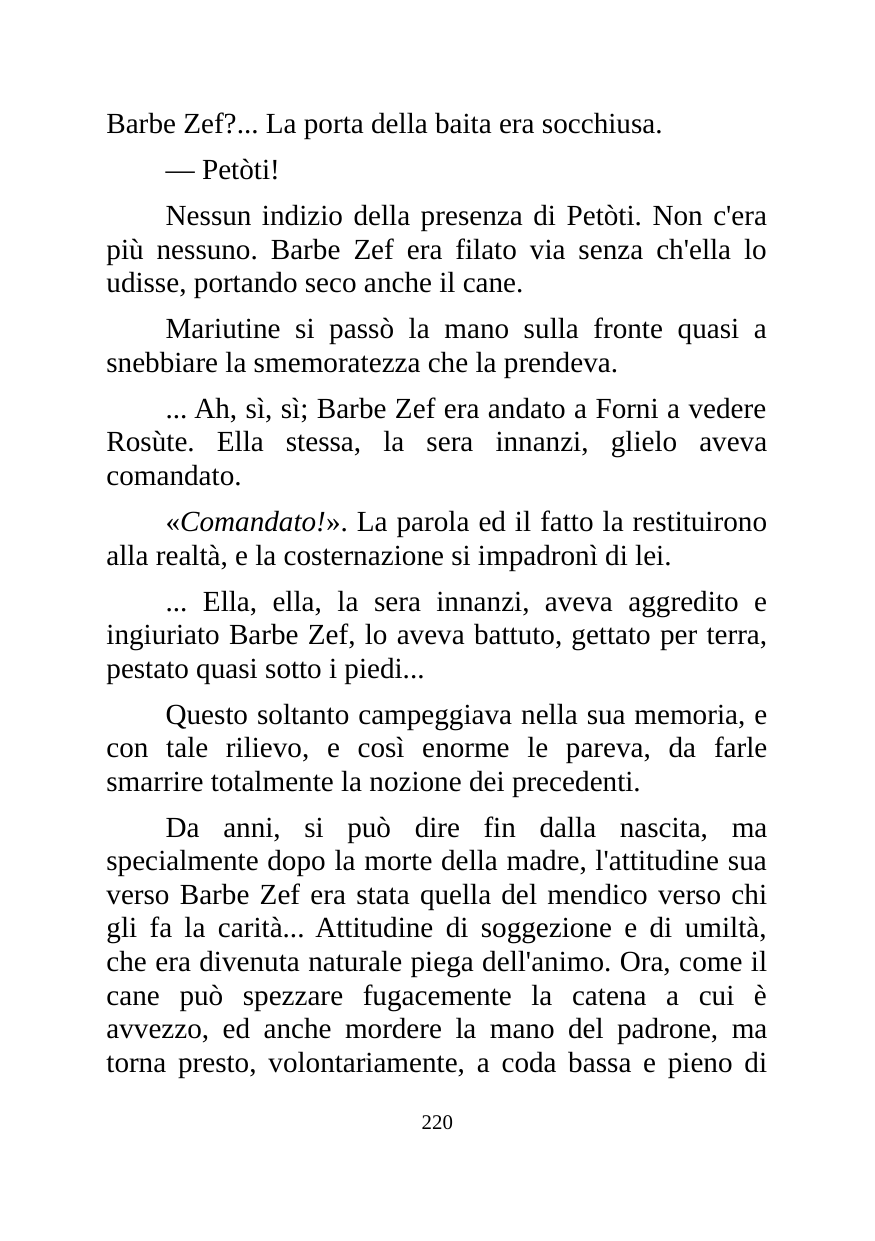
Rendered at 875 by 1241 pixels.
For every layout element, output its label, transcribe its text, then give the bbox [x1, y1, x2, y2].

text Mariutine si passò la mano sulla fronte quasi a snebbiare la smemoratezza che la prendeva. [106, 311, 768, 378]
text Questo soltanto campeggiava nella sua memoria, e con tale rilievo, e così enorme le pareva, da farle smarrire totalmente la nozione dei precedenti. [106, 697, 768, 797]
text ... Ella, ella, la sera innanzi, aveva aggredito e ingiuriato Barbe Zef, lo aveva battuto, gettato per terra, pestato quasi sotto i piedi... [106, 584, 768, 684]
text Nessun indizio della presenza di Petòti. Non c'era più nessuno. Barbe Zef era filato via senza ch'ella lo udisse, portando seco anche il cane. [106, 198, 768, 299]
text Barbe Zef?... La porta della baita era socchiusa. [106, 106, 768, 140]
text ... Ah, sì, sì; Barbe Zef era andato a Forni a vedere Rosùte. Ella stessa, la sera innanzi, glielo aveva comandato. [106, 391, 768, 492]
text «Comandato!». La parola ed il fatto la restituirono alla realtà, e la costernazione si impadronì di lei. [106, 504, 768, 571]
text — Petòti! [106, 152, 768, 186]
text Da anni, si può dire fin dalla nascita, ma specialmente dopo la morte della madre, l'attitudine sua verso Barbe Zef era stata quella del mendico verso chi gli fa la carità... Attitudine di soggezione e di umiltà, che era divenuta naturale piega dell'animo. Ora, come il cane può spezzare fugacemente la catena a cui è avvezzo, ed anche mordere la mano del padrone, ma torna presto, volontariamente, a coda bassa e pieno di [106, 810, 768, 1078]
